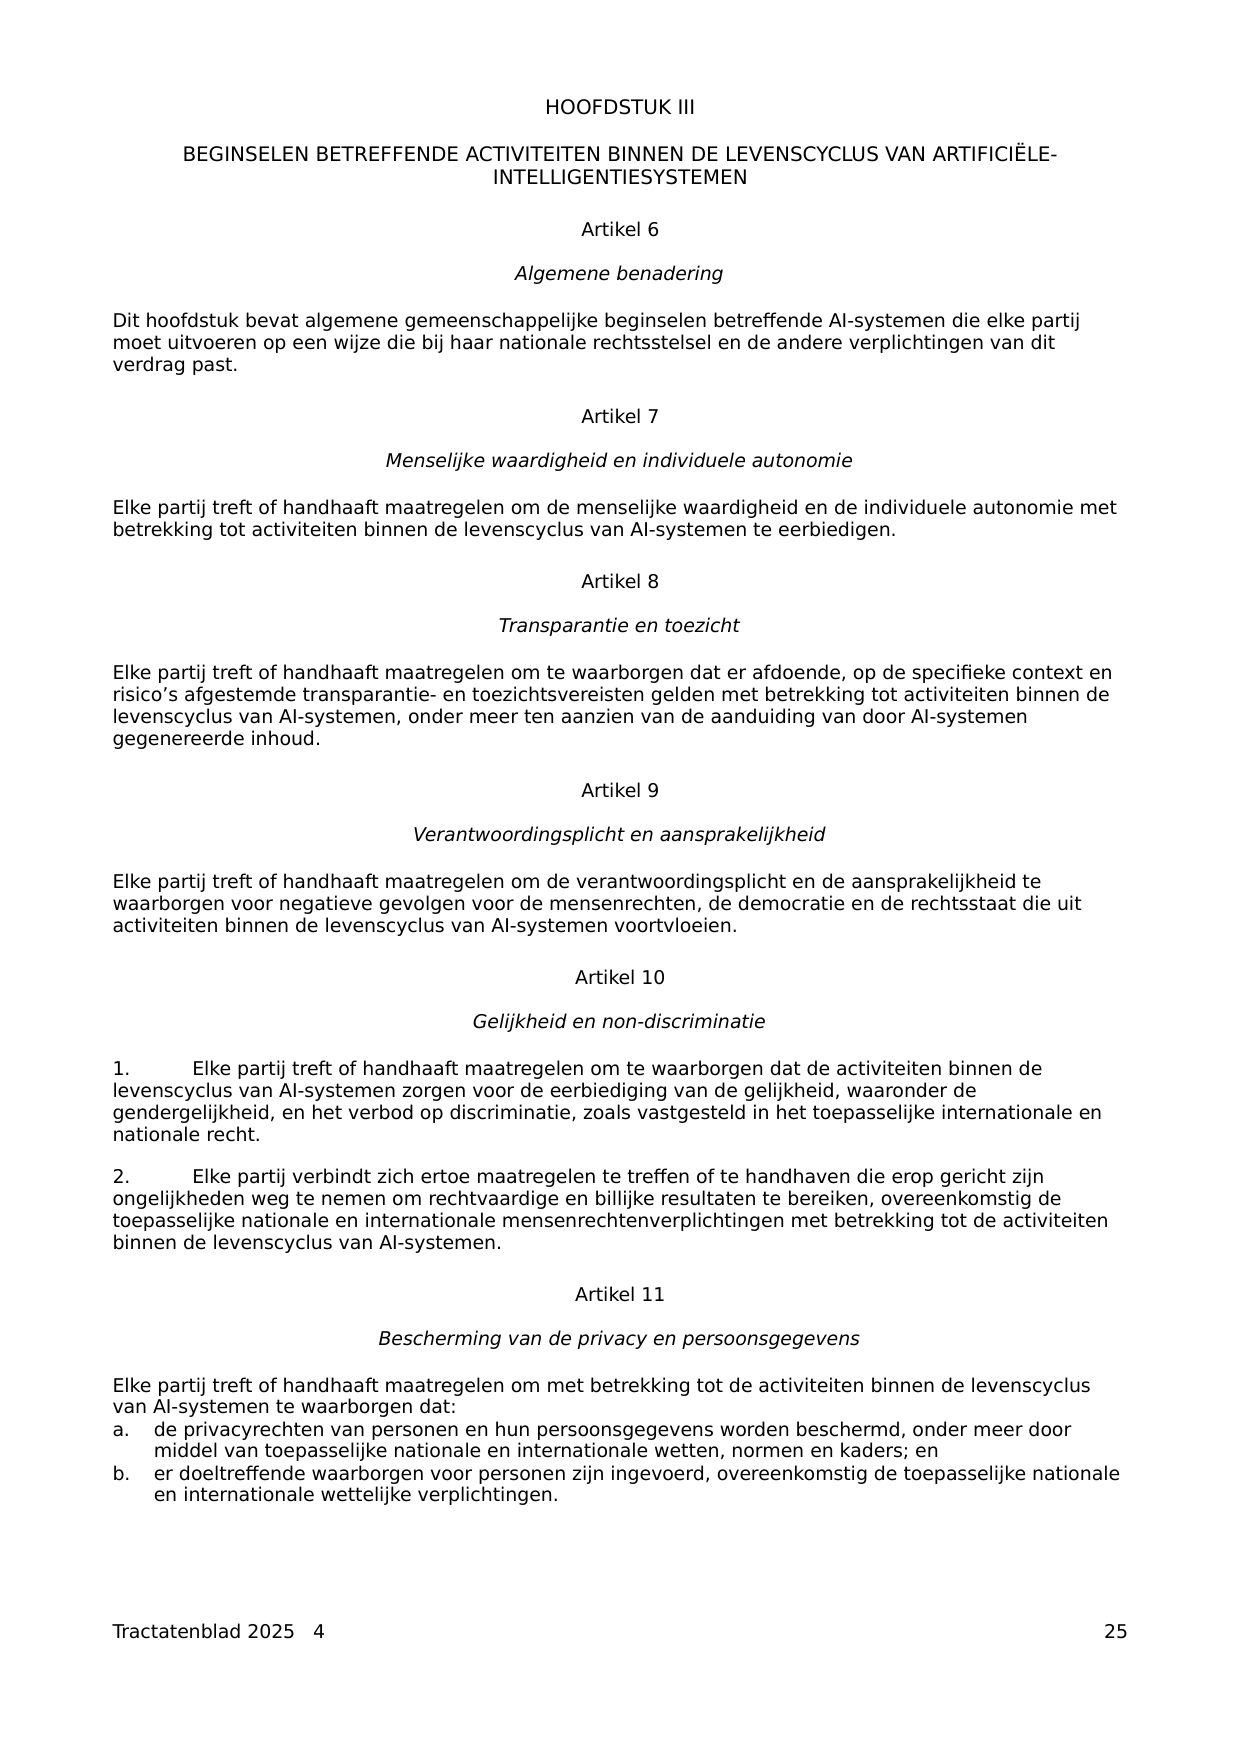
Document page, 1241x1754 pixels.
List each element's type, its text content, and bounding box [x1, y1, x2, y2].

text Elke partij treft of handhaaft maatregelen om te waarborgen dat er afdoende, op de specifieke context en risico’s afgestemde transparantie- en toezichtsvereisten gelden met betrekking tot activiteiten binnen de levenscyclus van AI-systemen, onder meer ten aanzien van de aanduiding van door AI-systemen gegenereerde inhoud. [112, 662, 1128, 750]
text Elke partij treft of handhaaft maatregelen om de verantwoordingsplicht en de aansprakelijkheid te waarborgen voor negatieve gevolgen voor de mensenrechten, de democratie en de rechtsstaat die uit activiteiten binnen de levenscyclus van AI-systemen voortvloeien. [112, 871, 1128, 937]
subtitle Artikel 6 Algemene benadering [112, 219, 1128, 285]
subtitle Artikel 7 Menselijke waardigheid en individuele autonomie [112, 406, 1128, 472]
text b. er doeltreffende waarborgen voor personen zijn ingevoerd, overeenkomstig de toepasselijke nationale en internationale wettelijke verplichtingen. [112, 1462, 1128, 1506]
text 2. Elke partij verbindt zich ertoe maatregelen te treffen of te handhaven die erop gericht zijn ongelijkheden weg te nemen om rechtvaardige en billijke resultaten te bereiken, overeenkomstig de toepasselijke nationale en internationale mensenrechtenverplichtingen met betrekking tot de activiteiten binnen de levenscyclus van AI-systemen. [112, 1166, 1128, 1253]
text 1. Elke partij treft of handhaaft maatregelen om te waarborgen dat de activiteiten binnen de levenscyclus van AI-systemen zorgen voor de eerbiediging van de gelijkheid, waaronder de gendergelijkheid, en het verbod op discriminatie, zoals vastgesteld in het toepasselijke internationale en nationale recht. [112, 1058, 1128, 1146]
subtitle Artikel 8 Transparantie en toezicht [112, 571, 1128, 637]
text a. de privacyrechten van personen en hun persoonsgegevens worden beschermd, onder meer door middel van toepasselijke nationale en internationale wetten, normen en kaders; en [112, 1418, 1128, 1462]
subtitle HOOFDSTUK III BEGINSELEN BETREFFENDE ACTIVITEITEN BINNEN DE LEVENSCYCLUS VAN ARTIFICIËLE-INTELLIGENTIESYSTEMEN [112, 96, 1128, 189]
text Elke partij treft of handhaaft maatregelen om de menselijke waardigheid en de individuele autonomie met betrekking tot activiteiten binnen de levenscyclus van AI-systemen te eerbiedigen. [112, 497, 1128, 541]
subtitle Artikel 11 Bescherming van de privacy en persoonsgegevens [112, 1283, 1128, 1349]
subtitle Artikel 10 Gelijkheid en non-discriminatie [112, 967, 1128, 1033]
text Elke partij treft of handhaaft maatregelen om met betrekking tot de activiteiten binnen de levenscyclus van AI-systemen te waarborgen dat: [112, 1374, 1128, 1418]
text Dit hoofdstuk bevat algemene gemeenschappelijke beginselen betreffende AI-systemen die elke partij moet uitvoeren op een wijze die bij haar nationale rechtsstelsel en de andere verplichtingen van dit verdrag past. [112, 310, 1128, 376]
subtitle Artikel 9 Verantwoordingsplicht en aansprakelijkheid [112, 780, 1128, 846]
